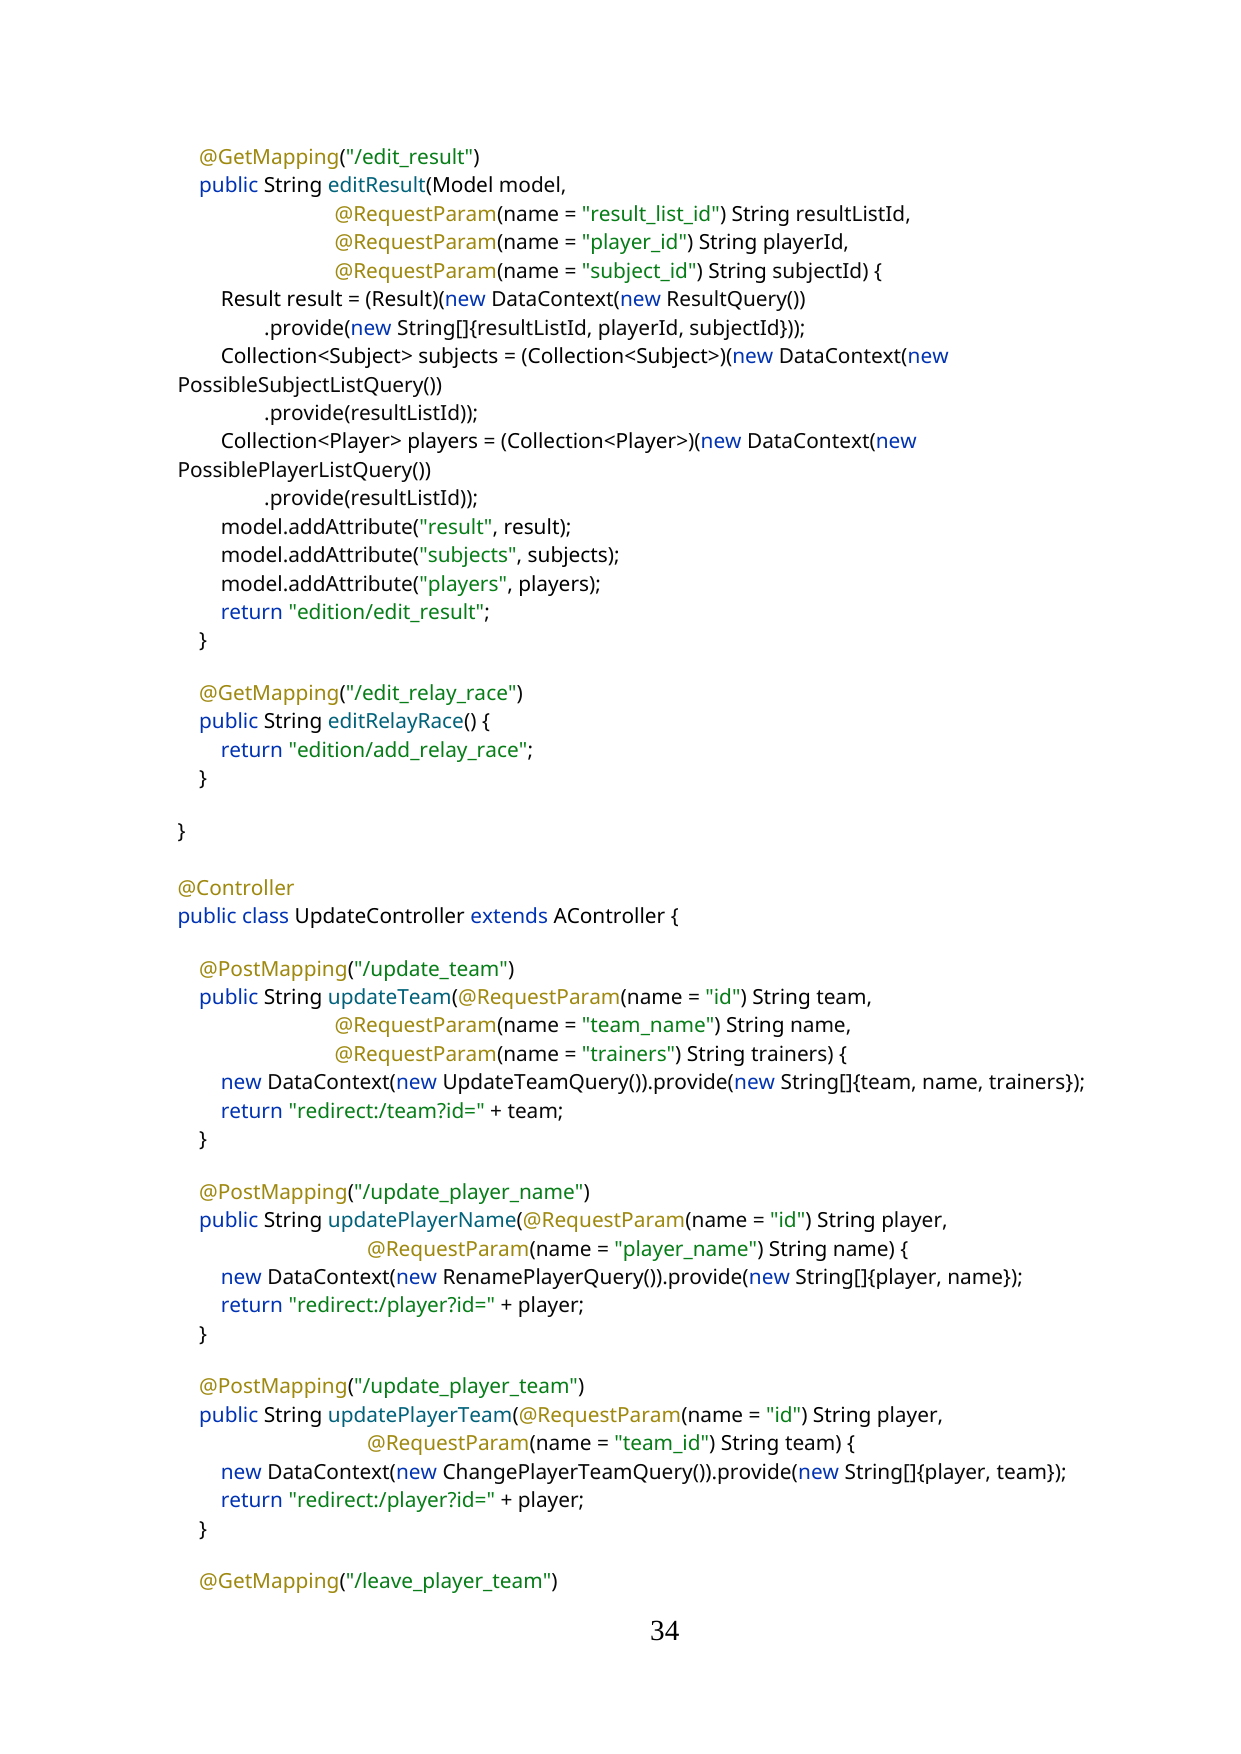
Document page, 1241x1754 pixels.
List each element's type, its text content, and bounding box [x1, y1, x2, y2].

text @GetMapping("/edit_result") public String editResult(Model model, @RequestParam(name = "result_list_id") String resultListId, @RequestParam(name = "player_id") String playerId, @RequestParam(name = "subject_id") String subjectId) { Result result = (Result)(new DataContext(new ResultQuery()) .provide(new String[]{resultListId, playerId, subjectId})); Collection<Subject> subjects = (Collection<Subject>)(new DataContext(new PossibleSubjectListQuery()) .provide(resultListId)); Collection<Player> players = (Collection<Player>)(new DataContext(new PossiblePlayerListQuery()) .provide(resultListId)); model.addAttribute("result", result); model.addAttribute("subjects", subjects); model.addAttribute("players", players); return "edition/edit_result"; } @GetMapping("/edit_relay_race") public String editRelayRace() { return "edition/add_relay_race"; } } [177, 118, 1152, 844]
text @Controller public class UpdateController extends AController { @PostMapping("/update_team") public String updateTeam(@RequestParam(name = "id") String team, @RequestParam(name = "team_name") String name, @RequestParam(name = "trainers") String trainers) { new DataContext(new UpdateTeamQuery()).provide(new String[]{team, name, trainers}); return "redirect:/team?id=" + team; } @PostMapping("/update_player_name") public String updatePlayerName(@RequestParam(name = "id") String player, @RequestParam(name = "player_name") String name) { new DataContext(new RenamePlayerQuery()).provide(new String[]{player, name}); return "redirect:/player?id=" + player; } @PostMapping("/update_player_team") public String updatePlayerTeam(@RequestParam(name = "id") String player, @RequestParam(name = "team_id") String team) { new DataContext(new ChangePlayerTeamQuery()).provide(new String[]{player, team}); return "redirect:/player?id=" + player; } @GetMapping("/leave_player_team") [177, 873, 1152, 1595]
